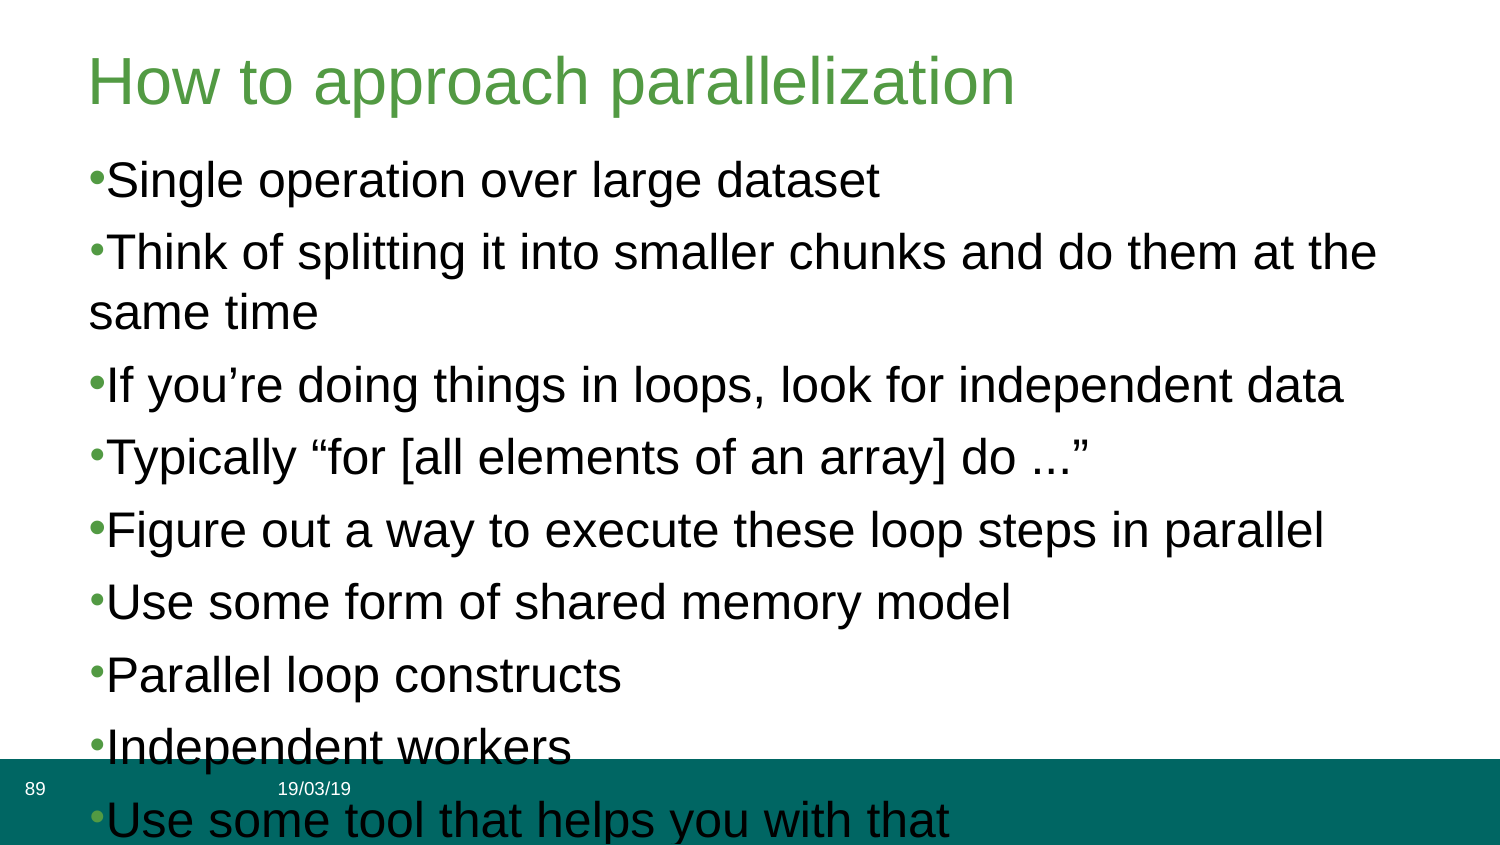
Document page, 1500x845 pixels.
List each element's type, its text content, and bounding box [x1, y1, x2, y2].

text_box [24, 776, 76, 799]
list Single operation over large dataset Think of splitting it into smaller chunks and do them at the same time If you’re doing things in loops, look for independent data Typically “for [all elements of an array] do ...” Figure out a way to execute these loop steps in parallel Use some form of shared memory model Parallel loop constructs Independent workers Use some tool that helps you with that [88, 147, 1381, 844]
title How to approach parallelization [87, 37, 1426, 132]
